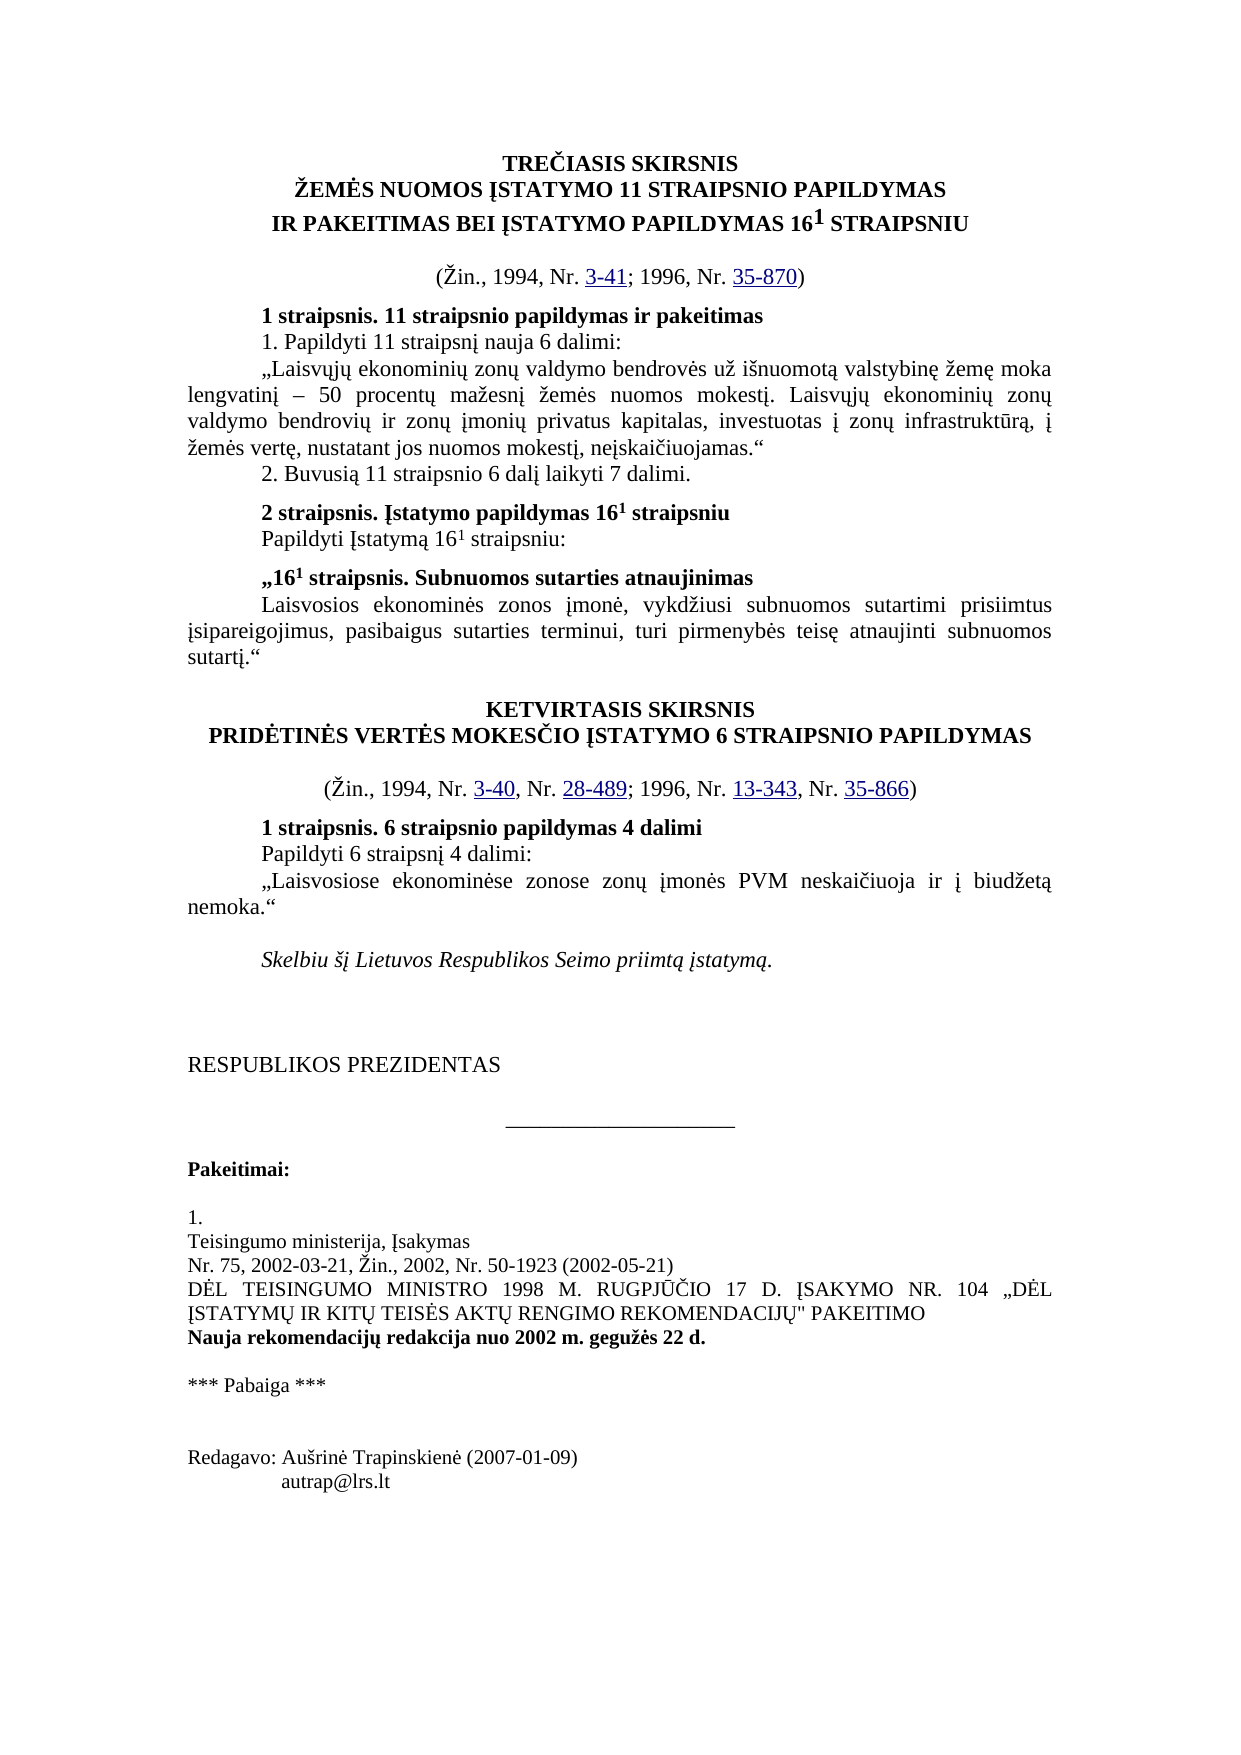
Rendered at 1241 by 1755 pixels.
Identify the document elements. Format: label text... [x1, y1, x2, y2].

text 1 straipsnis. 11 straipsnio papildymas ir pakeitimas [261, 302, 1053, 328]
text Papildyti Įstatymą 161 straipsniu: [187, 525, 1053, 552]
text PRIDĖTINĖS VERTĖS MOKESČIO ĮSTATYMO 6 STRAIPSNIO PAPILDYMAS [187, 722, 1053, 749]
text Nr. 75, 2002-03-21, Žin., 2002, Nr. 50-1923 (2002-05-21) [187, 1253, 1053, 1277]
text (Žin., 1994, Nr. 3-41; 1996, Nr. 35-870) [187, 263, 1053, 289]
text Teisingumo ministerija, Įsakymas [187, 1229, 1053, 1253]
text IR PAKEITIMAS bei įstatymo PAPILDYMAS 161 STRAIPSNIU [187, 203, 1053, 237]
text „Laisvųjų ekonominių zonų valdymo bendrovės už išnuomotą valstybinę žemę moka lengvatinį – 50 procentų mažesnį žemės nuomos mokestį. Laisvųjų ekonominių zonų valdymo bendrovių ir zonų įmonių privatus kapitalas, investuotas į zonų infrastruktūrą, į žemės vertę, nustatant jos nuomos mokestį, neįskaičiuojamas.“ [187, 355, 1053, 460]
text RESPUBLIKOS PREZIDENTAS [187, 1051, 1053, 1077]
text 2. Buvusią 11 straipsnio 6 dalį laikyti 7 dalimi. [187, 460, 1053, 487]
text 1 straipsnis. 6 straipsnio papildymas 4 dalimi [261, 814, 1053, 840]
text 1. [187, 1205, 1053, 1229]
text „161 straipsnis. Subnuomos sutarties atnaujinimas [261, 564, 1053, 591]
text *** Pabaiga *** [187, 1373, 1053, 1397]
text (Žin., 1994, Nr. 3-40, Nr. 28-489; 1996, Nr. 13-343, Nr. 35-866) [187, 775, 1053, 801]
text ŽEMĖS NUOMOS ĮSTATYMO 11 STRAIPSNIO PAPILDYMAS [187, 176, 1053, 203]
text 1. Papildyti 11 straipsnį nauja 6 dalimi: [187, 328, 1053, 355]
text autrap@lrs.lt [187, 1469, 1053, 1493]
text Redagavo: Aušrinė Trapinskienė (2007-01-09) [187, 1445, 1053, 1469]
text Ketvirtasis skirsnis [187, 696, 1053, 722]
text ____________________ [187, 1104, 1053, 1130]
text Skelbiu šį Lietuvos Respublikos Seimo priimtą įstatymą. [187, 946, 1053, 972]
text „Laisvosiose ekonominėse zonose zonų įmonės PVM neskaičiuoja ir į biudžetą nemoka.“ [187, 867, 1053, 919]
text Trečiasis skirsnis [187, 150, 1053, 176]
text 2 straipsnis. Įstatymo papildymas 161 straipsniu [261, 499, 1053, 525]
text Laisvosios ekonominės zonos įmonė, vykdžiusi subnuomos sutartimi prisiimtus įsipareigojimus, pasibaigus sutarties terminui, turi pirmenybės teisę atnaujinti subnuomos sutartį.“ [187, 591, 1053, 670]
text DĖL TEISINGUMO MINISTRO 1998 M. RUGPJŪČIO 17 D. ĮSAKYMO NR. 104 „DĖL ĮSTATYMŲ IR KITŲ TEISĖS AKTŲ RENGIMO REKOMENDACIJŲ" PAKEITIMO [187, 1277, 1053, 1325]
text Nauja rekomendacijų redakcija nuo 2002 m. gegužės 22 d. [187, 1325, 1053, 1349]
text Papildyti 6 straipsnį 4 dalimi: [187, 840, 1053, 867]
text Pakeitimai: [187, 1157, 1053, 1181]
